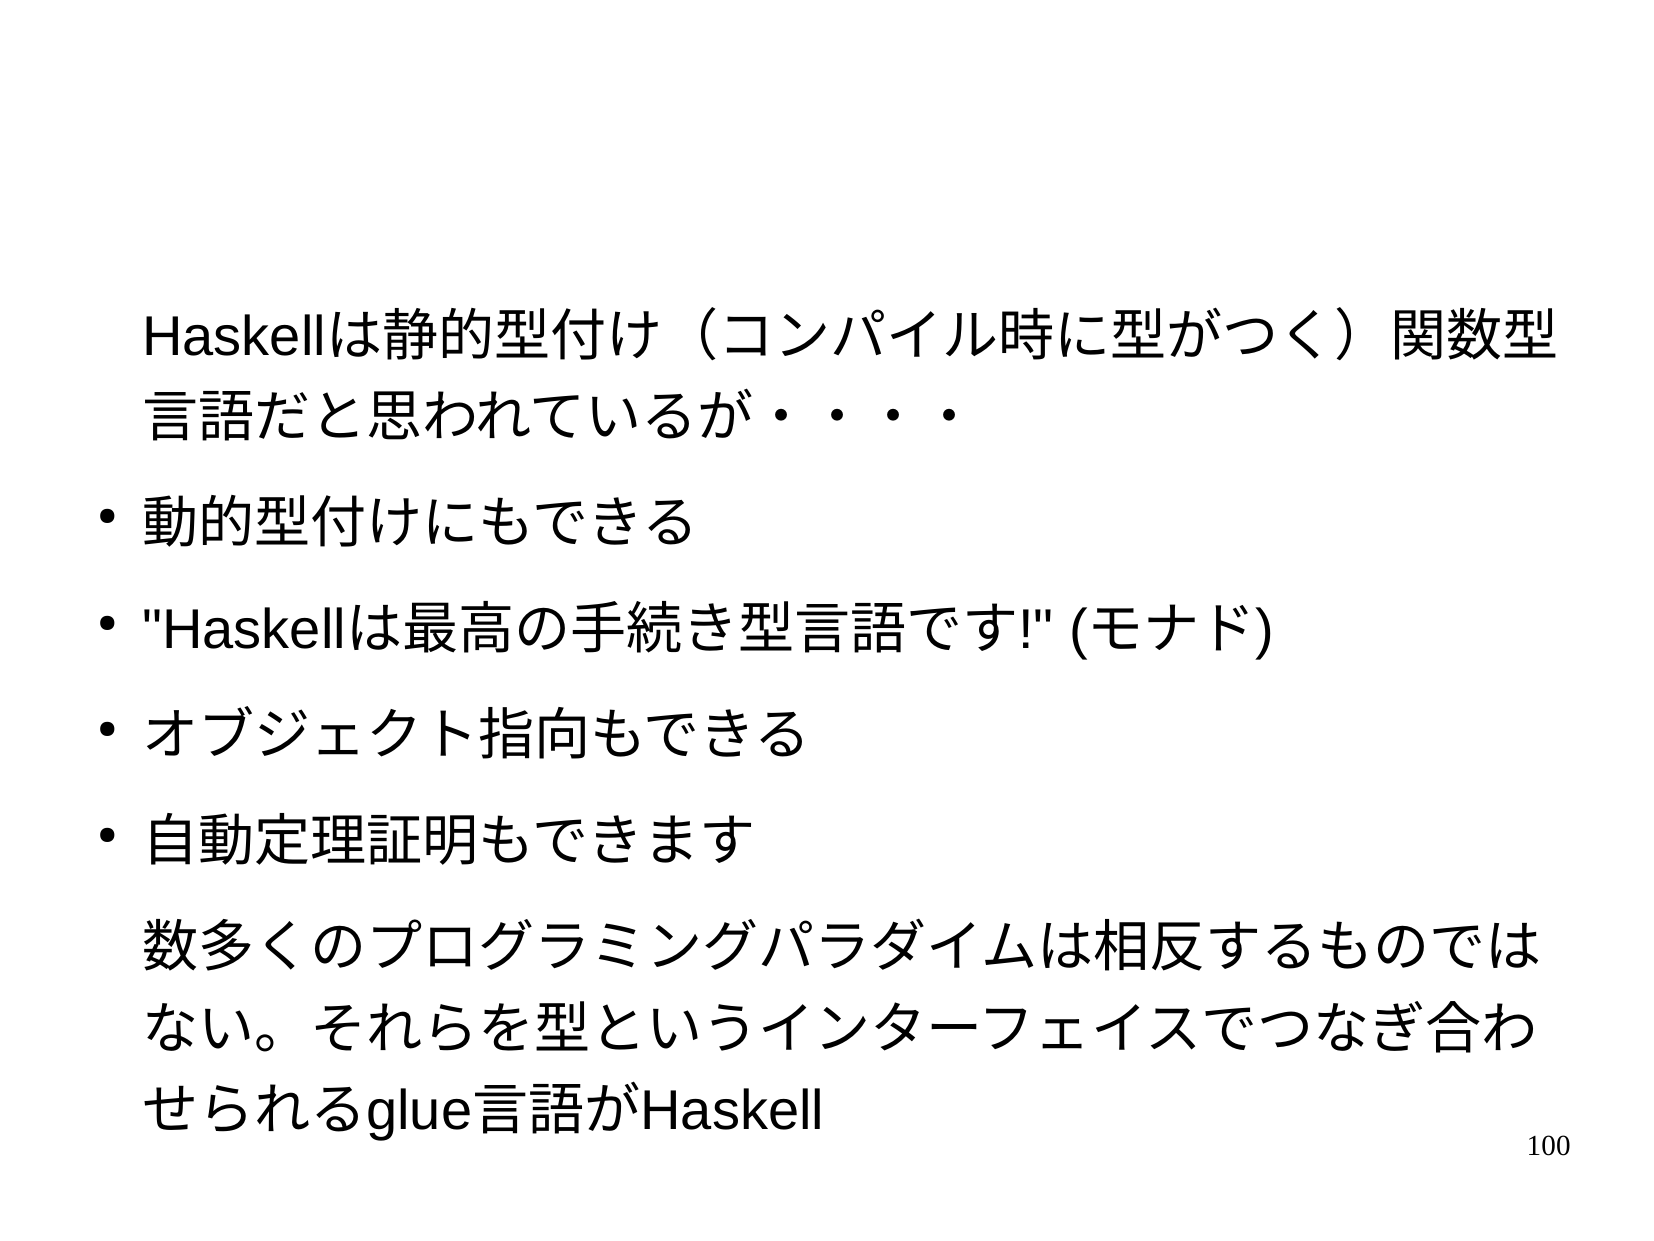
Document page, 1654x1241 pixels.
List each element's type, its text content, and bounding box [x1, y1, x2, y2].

list Haskellは静的型付け（コンパイル時に型がつく）関数型言語だと思われているが・・・・ 動的型付けにもできる "Haskellは最高の手続き型言語です!" (モナド) オブジェクト指向もできる 自動定理証明もできます 数多くのプログラミングパラダイムは相反するものではない。それらを型というインターフェイスでつなぎ合わせられるglue言語がHaskell [82, 290, 1571, 1146]
